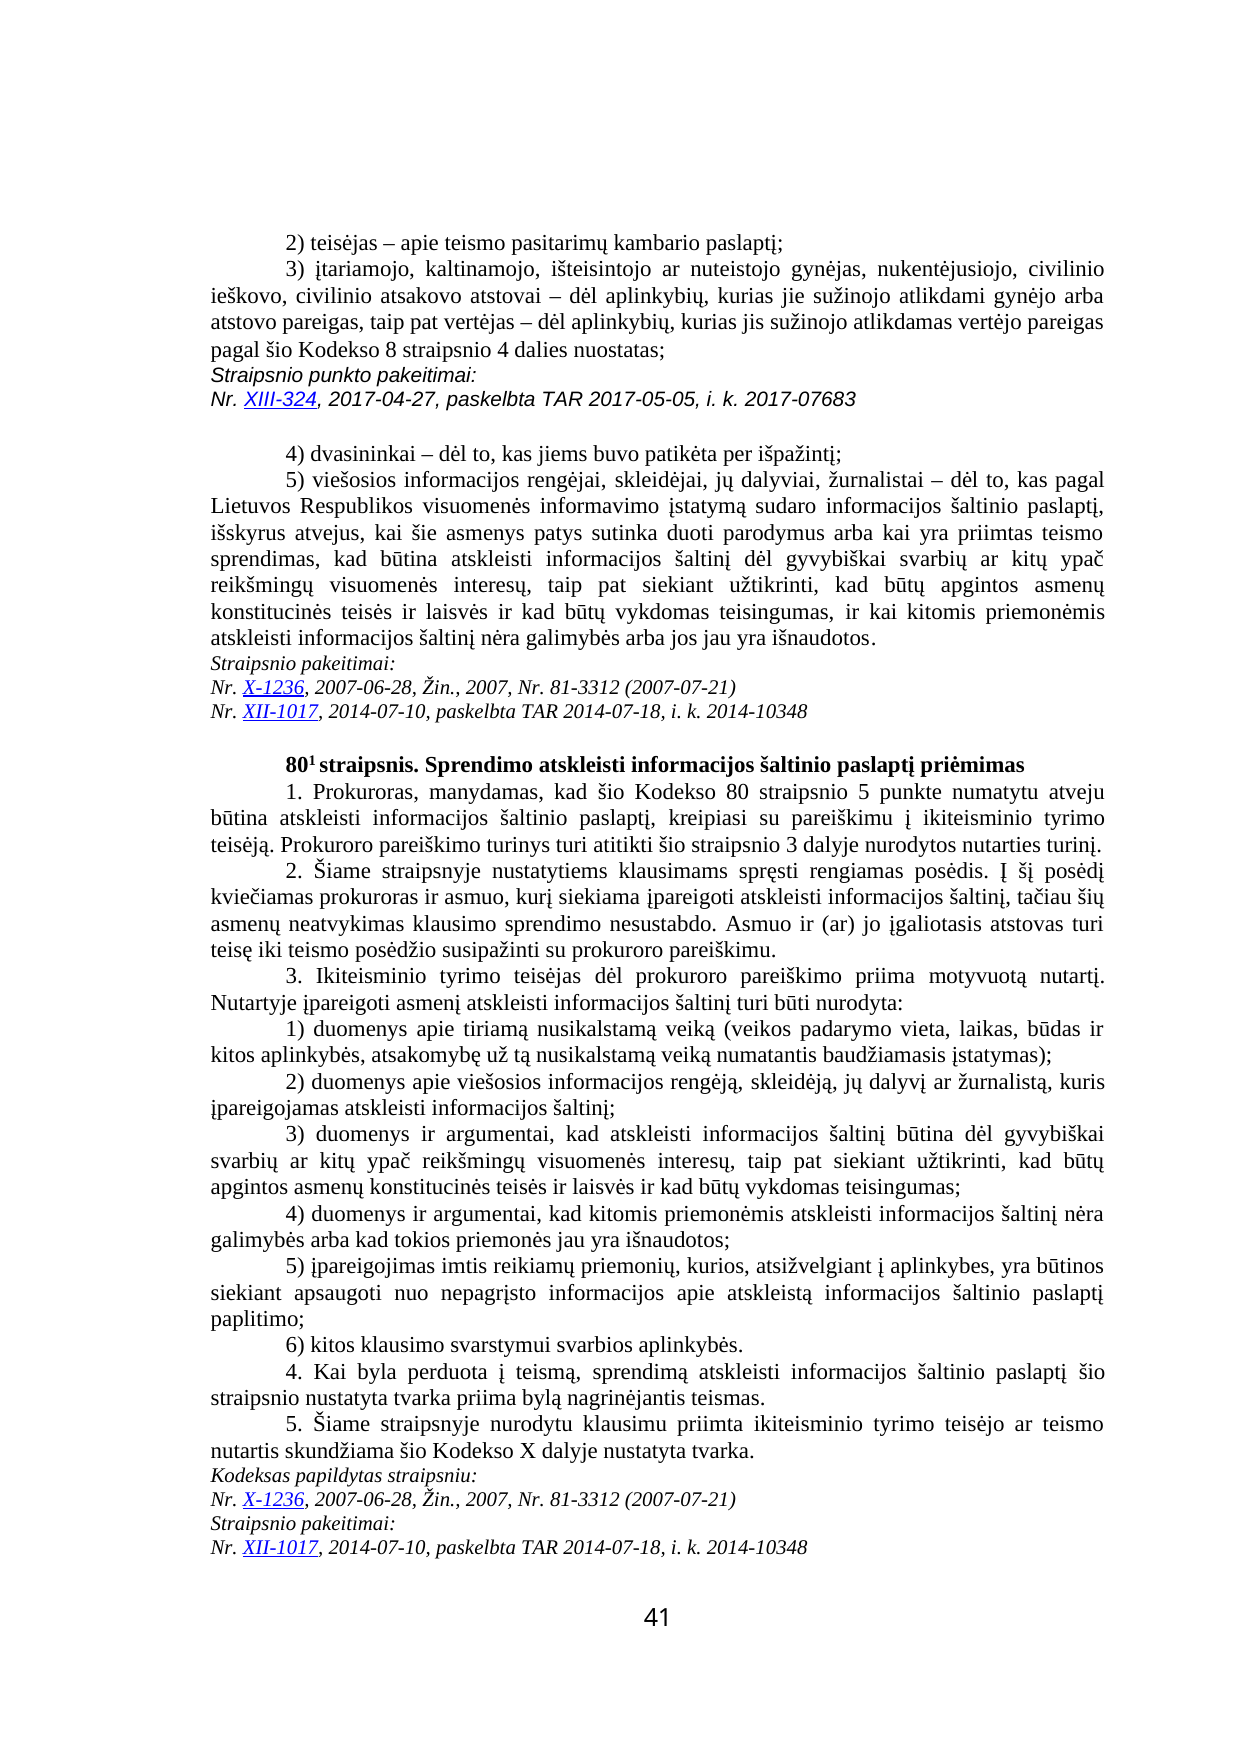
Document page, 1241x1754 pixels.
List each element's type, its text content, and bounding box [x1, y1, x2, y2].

text 801 straipsnis. Sprendimo atskleisti informacijos šaltinio paslaptį priėmimas [210, 752, 1105, 778]
text 4. Kai byla perduota į teismą, sprendimą atskleisti informacijos šaltinio paslaptį šio straipsnio nustatyta tvarka priima bylą nagrinėjantis teismas. [210, 1358, 1105, 1410]
text 5. Šiame straipsnyje nurodytu klausimu priimta ikiteisminio tyrimo teisėjo ar teismo nutartis skundžiama šio Kodekso X dalyje nustatyta tvarka. [210, 1410, 1105, 1463]
text 6) kitos klausimo svarstymui svarbios aplinkybės. [210, 1331, 1105, 1358]
text Straipsnio punkto pakeitimai: [210, 363, 1105, 387]
text 1) duomenys apie tiriamą nusikalstamą veiką (veikos padarymo vieta, laikas, būdas ir kitos aplinkybės, atsakomybę už tą nusikalstamą veiką numatantis baudžiamasis įstatymas); [210, 1015, 1105, 1068]
text Nr. XIII-324, 2017-04-27, paskelbta TAR 2017-05-05, i. k. 2017-07683 [210, 387, 1105, 411]
text 5) viešosios informacijos rengėjai, skleidėjai, jų dalyviai, žurnalistai – dėl to, kas pagal Lietuvos Respublikos visuomenės informavimo įstatymą sudaro informacijos šaltinio paslaptį, išskyrus atvejus, kai šie asmenys patys sutinka duoti parodymus arba kai yra priimtas teismo sprendimas, kad būtina atskleisti informacijos šaltinį dėl gyvybiškai svarbių ar kitų ypač reikšmingų visuomenės interesų, taip pat siekiant užtikrinti, kad būtų apgintos asmenų konstitucinės teisės ir laisvės ir kad būtų vykdomas teisingumas, ir kai kitomis priemonėmis atskleisti informacijos šaltinį nėra galimybės arba jos jau yra išnaudotos. [210, 466, 1105, 651]
text Straipsnio pakeitimai: [210, 1511, 1105, 1535]
text Straipsnio pakeitimai: [210, 651, 1105, 675]
text 4) dvasininkai – dėl to, kas jiems buvo patikėta per išpažintį; [210, 440, 1105, 466]
text 2) teisėjas – apie teismo pasitarimų kambario paslaptį; [210, 229, 1105, 255]
text 4) duomenys ir argumentai, kad kitomis priemonėmis atskleisti informacijos šaltinį nėra galimybės arba kad tokios priemonės jau yra išnaudotos; [210, 1199, 1105, 1252]
text 3) įtariamojo, kaltinamojo, išteisintojo ar nuteistojo gynėjas, nukentėjusiojo, civilinio ieškovo, civilinio atsakovo atstovai – dėl aplinkybių, kurias jie sužinojo atlikdami gynėjo arba atstovo pareigas, taip pat vertėjas – dėl aplinkybių, kurias jis sužinojo atlikdamas vertėjo pareigas pagal šio Kodekso 8 straipsnio 4 dalies nuostatas; [210, 255, 1105, 363]
text 3) duomenys ir argumentai, kad atskleisti informacijos šaltinį būtina dėl gyvybiškai svarbių ar kitų ypač reikšmingų visuomenės interesų, taip pat siekiant užtikrinti, kad būtų apgintos asmenų konstitucinės teisės ir laisvės ir kad būtų vykdomas teisingumas; [210, 1121, 1105, 1199]
text Kodeksas papildytas straipsniu: [210, 1463, 1105, 1487]
text Nr. X-1236, 2007-06-28, Žin., 2007, Nr. 81-3312 (2007-07-21) [210, 1487, 1105, 1511]
text 2. Šiame straipsnyje nustatytiems klausimams spręsti rengiamas posėdis. Į šį posėdį kviečiamas prokuroras ir asmuo, kurį siekiama įpareigoti atskleisti informacijos šaltinį, tačiau šių asmenų neatvykimas klausimo sprendimo nesustabdo. Asmuo ir (ar) jo įgaliotasis atstovas turi teisę iki teismo posėdžio susipažinti su prokuroro pareiškimu. [210, 857, 1105, 962]
text 1. Prokuroras, manydamas, kad šio Kodekso 80 straipsnio 5 punkte numatytu atveju būtina atskleisti informacijos šaltinio paslaptį, kreipiasi su pareiškimu į ikiteisminio tyrimo teisėją. Prokuroro pareiškimo turinys turi atitikti šio straipsnio 3 dalyje nurodytos nutarties turinį. [210, 778, 1105, 857]
text Nr. X-1236, 2007-06-28, Žin., 2007, Nr. 81-3312 (2007-07-21) [210, 675, 1105, 699]
text 5) įpareigojimas imtis reikiamų priemonių, kurios, atsižvelgiant į aplinkybes, yra būtinos siekiant apsaugoti nuo nepagrįsto informacijos apie atskleistą informacijos šaltinio paslaptį paplitimo; [210, 1252, 1105, 1331]
text Nr. XII-1017, 2014-07-10, paskelbta TAR 2014-07-18, i. k. 2014-10348 [210, 1535, 1105, 1559]
text 3. Ikiteisminio tyrimo teisėjas dėl prokuroro pareiškimo priima motyvuotą nutartį. Nutartyje įpareigoti asmenį atskleisti informacijos šaltinį turi būti nurodyta: [210, 962, 1105, 1015]
text Nr. XII-1017, 2014-07-10, paskelbta TAR 2014-07-18, i. k. 2014-10348 [210, 699, 1105, 723]
text 2) duomenys apie viešosios informacijos rengėją, skleidėją, jų dalyvį ar žurnalistą, kuris įpareigojamas atskleisti informacijos šaltinį; [210, 1068, 1105, 1121]
